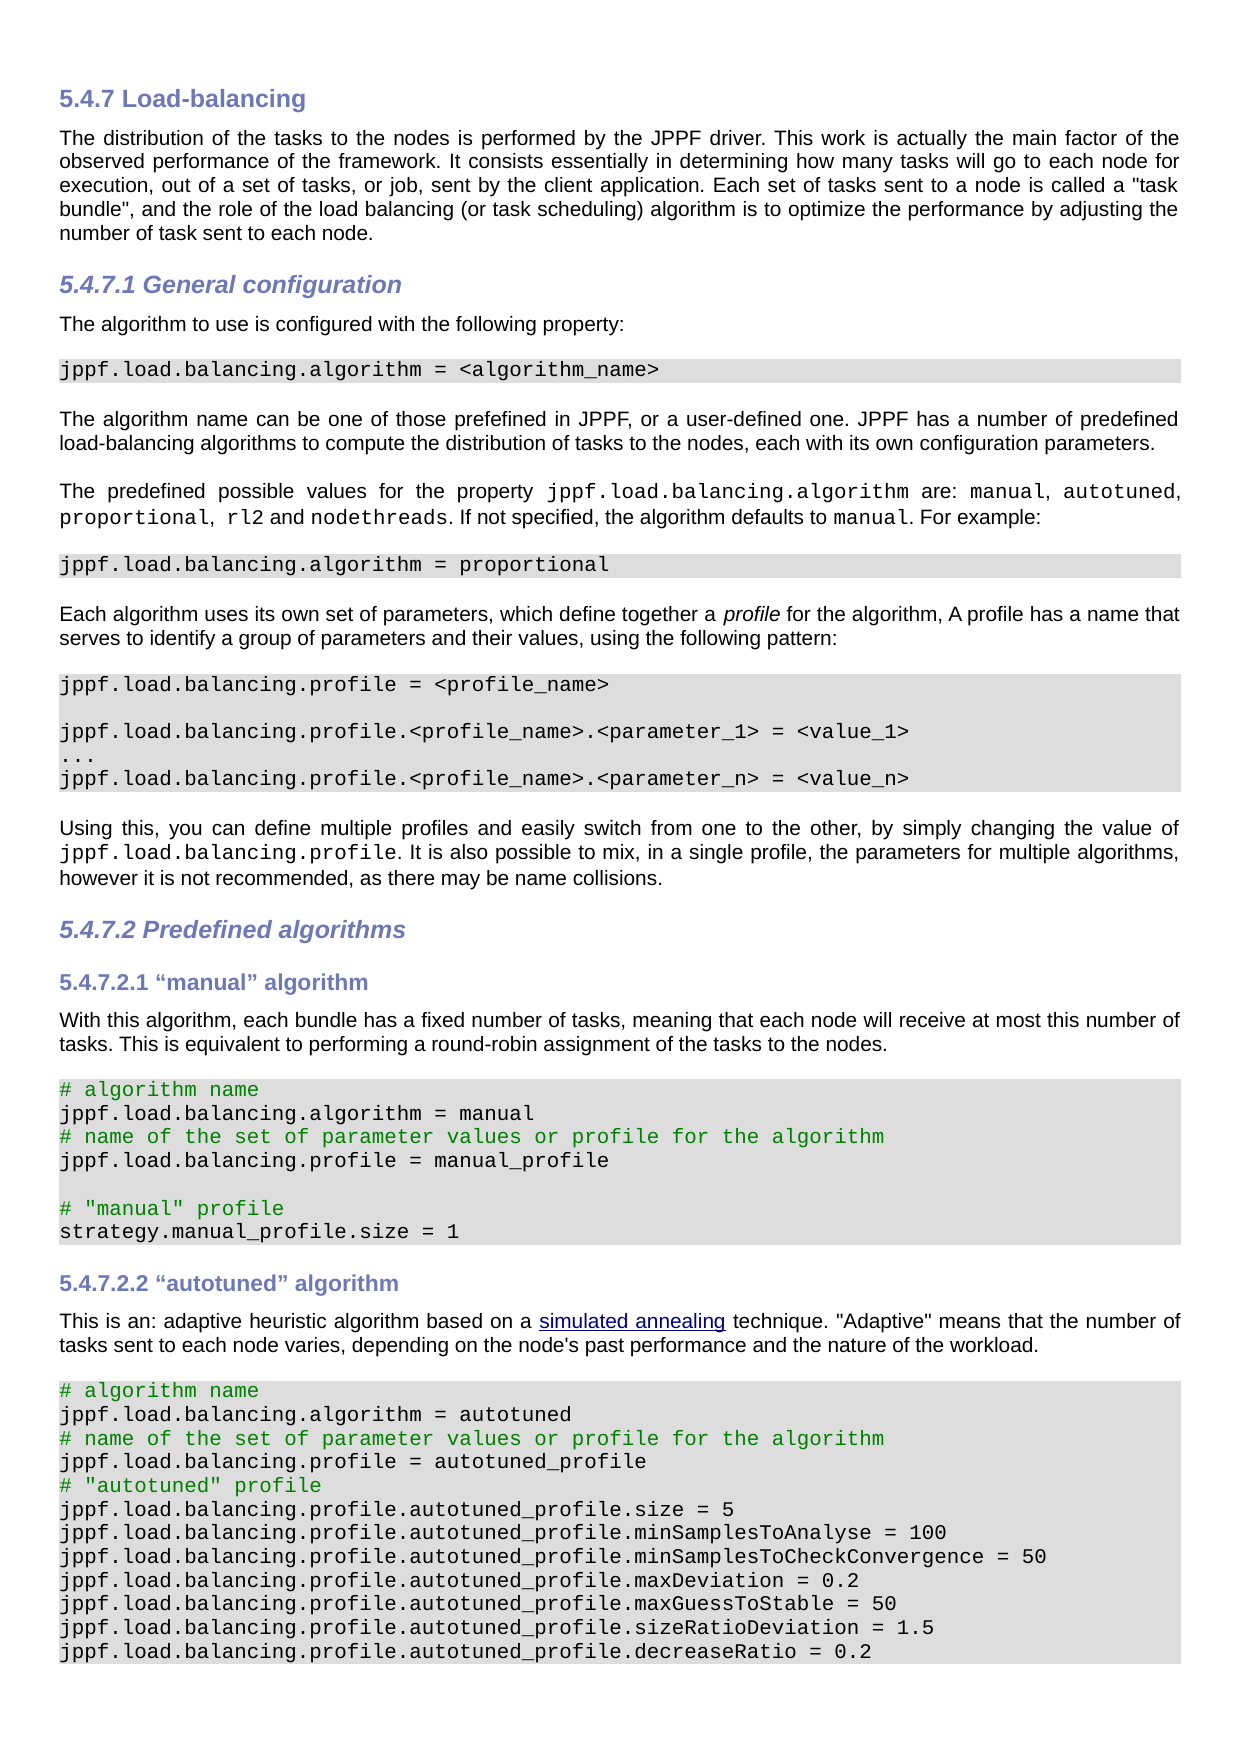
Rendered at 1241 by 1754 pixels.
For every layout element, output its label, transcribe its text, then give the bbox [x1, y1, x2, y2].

text jppf.load.balancing.profile = <profile_name> [59, 674, 1181, 697]
subtitle General configuration [59, 270, 1181, 299]
text The predefined possible values for the property jppf.load.balancing.algorithm are: manual, autotuned, proportional, rl2 and nodethreads. If not specified, the algorithm defaults to manual. For example: [59, 479, 1181, 530]
text With this algorithm, each bundle has a fixed number of tasks, meaning that each node will receive at most this number of tasks. This is equivalent to performing a round-robin assignment of the tasks to the nodes. [59, 1007, 1181, 1055]
text jppf.load.balancing.profile.autotuned_profile.sizeRatioDeviation = 1.5 [59, 1617, 1181, 1641]
text jppf.load.balancing.profile.autotuned_profile.maxDeviation = 0.2 [59, 1570, 1181, 1593]
text jppf.load.balancing.algorithm = autotuned [59, 1404, 1181, 1428]
text This is an: adaptive heuristic algorithm based on a simulated annealing technique. "Adaptive" means that the number of tasks sent to each node varies, depending on the node's past performance and the nature of the workload. [59, 1309, 1181, 1357]
text # name of the set of parameter values or profile for the algorithm [59, 1428, 1181, 1451]
text jppf.load.balancing.algorithm = <algorithm_name> [59, 359, 1181, 383]
subtitle “autotuned” algorithm [59, 1270, 1181, 1296]
text ... [59, 745, 1181, 768]
text jppf.load.balancing.profile.<profile_name>.<parameter_n> = <value_n> [59, 768, 1181, 792]
text # algorithm name [59, 1381, 1181, 1404]
text jppf.load.balancing.profile.autotuned_profile.size = 5 [59, 1499, 1181, 1522]
text jppf.load.balancing.profile.autotuned_profile.maxGuessToStable = 50 [59, 1593, 1181, 1617]
text jppf.load.balancing.profile.autotuned_profile.decreaseRatio = 0.2 [59, 1641, 1181, 1664]
text Each algorithm uses its own set of parameters, which define together a profile for the algorithm, A profile has a name that serves to identify a group of parameters and their values, using the following pattern: [59, 602, 1181, 650]
text The algorithm to use is configured with the following property: [59, 311, 1181, 335]
text # algorithm name jppf.load.balancing.algorithm = manual # name of the set of parameter values or profile for the algorithm jppf.load.balancing.profile = manual_profile [59, 1079, 1181, 1174]
text # "manual" profile strategy.manual_profile.size = 1 [59, 1174, 1181, 1245]
text The distribution of the tasks to the nodes is performed by the JPPF driver. This work is actually the main factor of the observed performance of the framework. It consists essentially in determining how many tasks will go to each node for execution, out of a set of tasks, or job, sent by the client application. Each set of tasks sent to a node is called a "task bundle", and the role of the load balancing (or task scheduling) algorithm is to optimize the performance by adjusting the number of task sent to each node. [59, 125, 1181, 245]
subtitle Load-balancing [59, 84, 1181, 113]
text jppf.load.balancing.algorithm = proportional [59, 554, 1181, 578]
text jppf.load.balancing.profile.<profile_name>.<parameter_1> = <value_1> [59, 721, 1181, 745]
text jppf.load.balancing.profile.autotuned_profile.minSamplesToCheckConvergence = 50 [59, 1546, 1181, 1570]
subtitle Predefined algorithms [59, 915, 1181, 943]
subtitle “manual” algorithm [59, 968, 1181, 995]
text jppf.load.balancing.profile = autotuned_profile [59, 1451, 1181, 1475]
text jppf.load.balancing.profile.autotuned_profile.minSamplesToAnalyse = 100 [59, 1522, 1181, 1546]
text The algorithm name can be one of those prefefined in JPPF, or a user-defined one. JPPF has a number of predefined load-balancing algorithms to compute the distribution of tasks to the nodes, each with its own configuration parameters. [59, 407, 1181, 455]
text Using this, you can define multiple profiles and easily switch from one to the other, by simply changing the value of jppf.load.balancing.profile. It is also possible to mix, in a single profile, the parameters for multiple algorithms, however it is not recommended, as there may be name collisions. [59, 816, 1181, 890]
text # "autotuned" profile [59, 1475, 1181, 1499]
